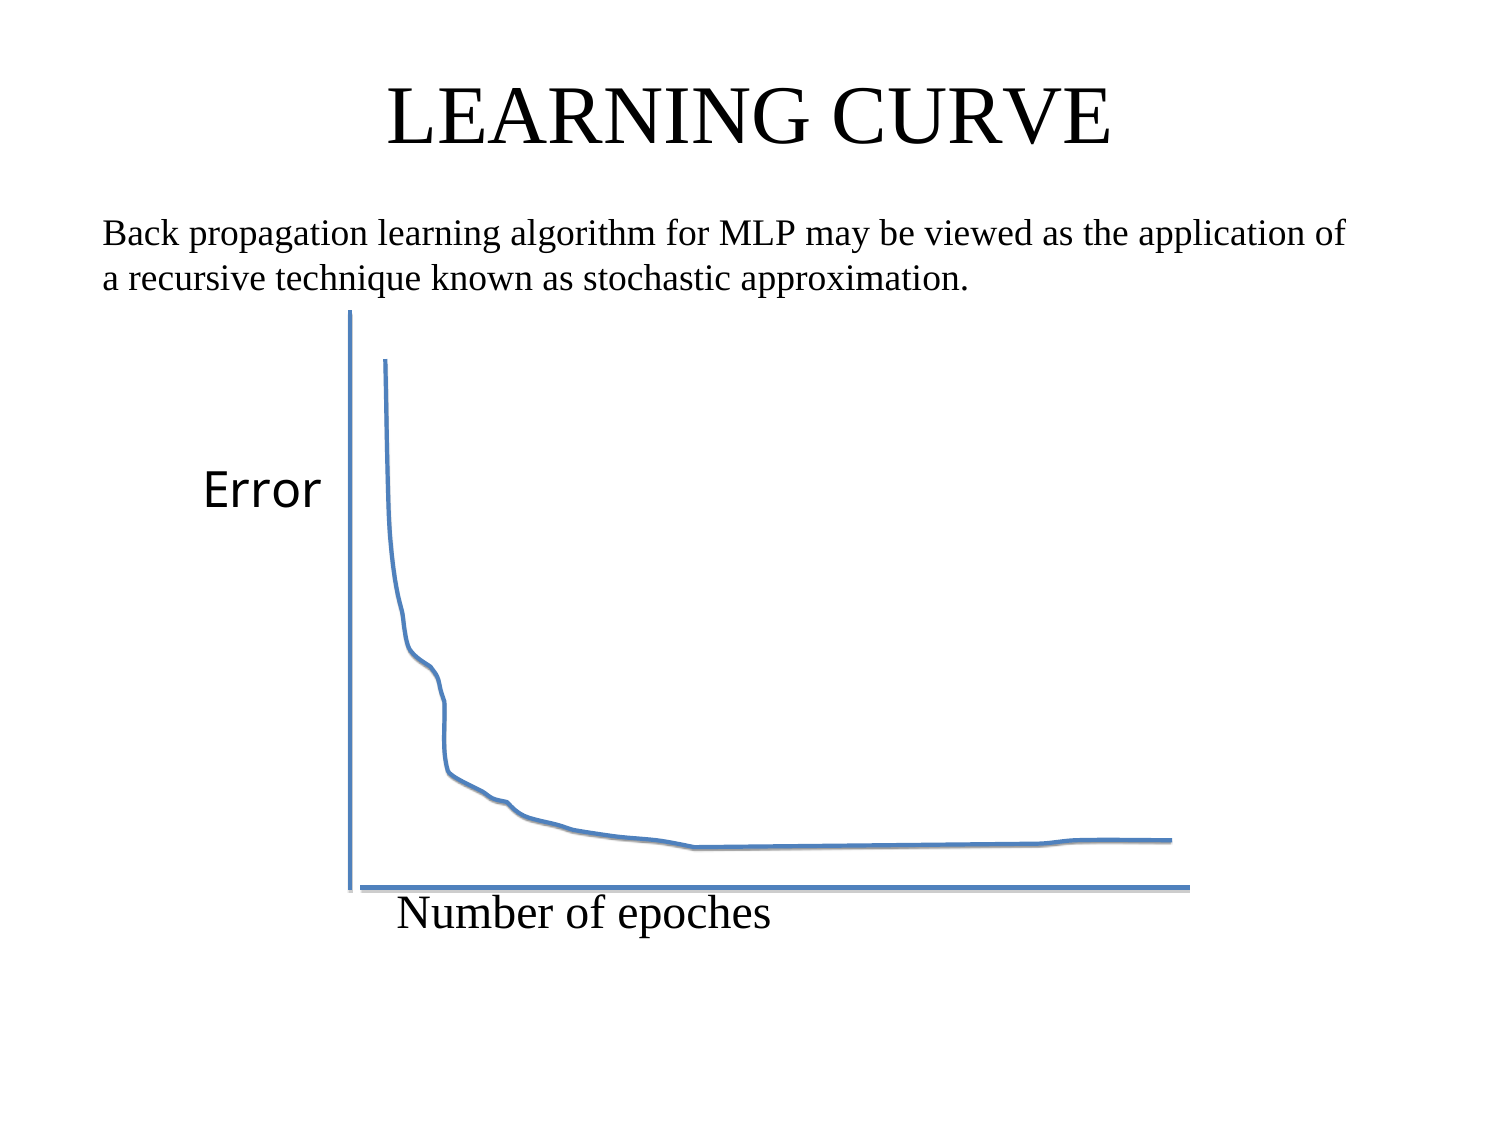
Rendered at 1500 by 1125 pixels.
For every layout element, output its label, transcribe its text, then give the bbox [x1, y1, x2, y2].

text_box Back propagation learning algorithm for MLP may be viewed as the application of a recursive technique known as stochastic approximation. [87, 199, 1375, 306]
title LEARNING CURVE [75, 45, 1426, 175]
text_box Error [187, 449, 426, 526]
list Number of epoches [62, 212, 1413, 955]
